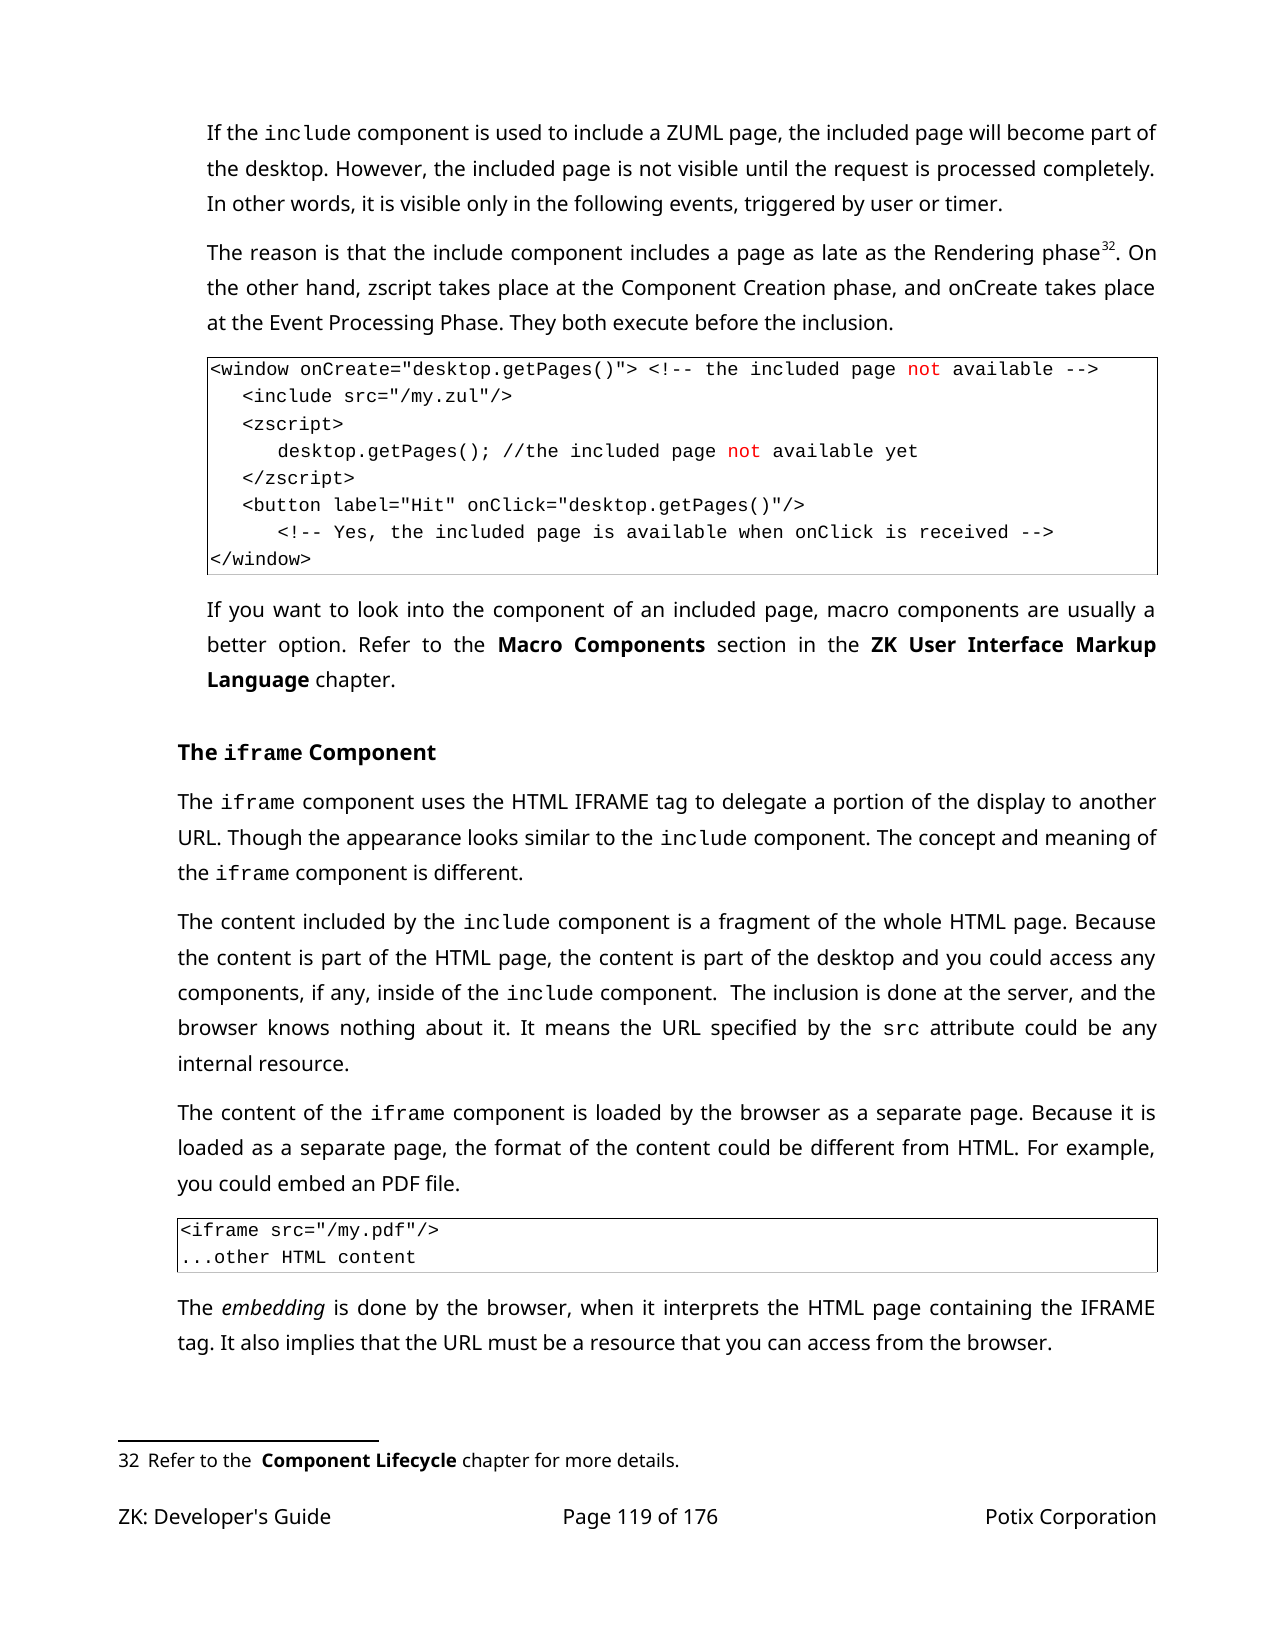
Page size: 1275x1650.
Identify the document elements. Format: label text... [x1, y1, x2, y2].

text The embedding is done by the browser, when it interprets the HTML page containing the IFRAME tag. It also implies that the URL must be a resource that you can access from the browser. [177, 1293, 1157, 1356]
text <button label="Hit" onClick="desktop.getPages()"/> [208, 493, 1157, 517]
text </zscript> [208, 466, 1157, 490]
text <zscript> [208, 411, 1157, 436]
text If you want to look into the component of an included page, macro components are usually a better option. Refer to the Macro Components section in the ZK User Interface Markup Language chapter. [207, 595, 1157, 694]
text If the include component is used to include a ZUML page, the included page will become part of the desktop. However, the included page is not visible until the request is processed completely. In other words, it is visible only in the following events, triggered by user or timer. [207, 118, 1157, 217]
text desktop.getPages(); //the included page not available yet [208, 438, 1157, 463]
text The iframe component uses the HTML IFRAME tag to delegate a portion of the display to another URL. Though the appearance looks similar to the include component. The concept and meaning of the iframe component is different. [177, 787, 1157, 887]
text <iframe src="/my.pdf"/> [178, 1219, 1157, 1242]
text The content included by the include component is a fragment of the whole HTML page. Because the content is part of the HTML page, the content is part of the desktop and you could access any components, if any, inside of the include component. The inclusion is done at the server, and the browser knows nothing about it. It means the URL specified by the src attribute could be any internal resource. [177, 907, 1157, 1077]
text Refer to the Component Lifecycle chapter for more details. [118, 1447, 1157, 1473]
text <!-- Yes, the included page is available when onClick is received --> [208, 520, 1157, 544]
text <window onCreate="desktop.getPages()"> <!-- the included page not available --> [208, 358, 1157, 381]
text The reason is that the include component includes a page as late as the Rendering phase. On the other hand, zscript takes place at the Component Creation phase, and onCreate takes place at the Event Processing Phase. They both execute before the inclusion. [207, 238, 1157, 336]
text <include src="/my.zul"/> [208, 384, 1157, 408]
text ...other HTML content [178, 1245, 1157, 1272]
text </window> [208, 547, 1157, 574]
text The content of the iframe component is loaded by the browser as a separate page. Because it is loaded as a separate page, the format of the content could be different from HTML. For example, you could embed an PDF file. [177, 1098, 1157, 1197]
subtitle The iframe Component [177, 736, 1157, 766]
